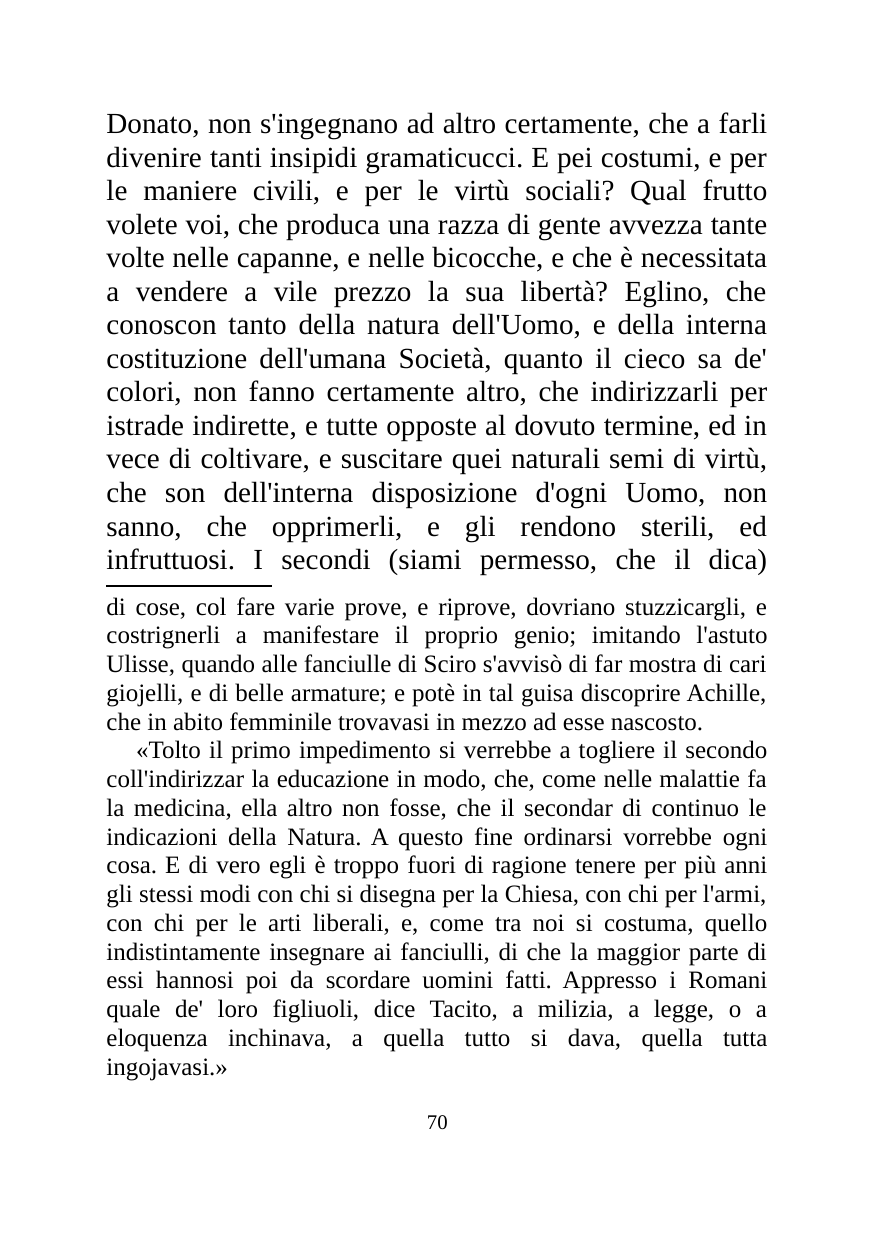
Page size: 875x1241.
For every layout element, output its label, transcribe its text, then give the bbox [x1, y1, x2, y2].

text «Tolto il primo impedimento si verrebbe a togliere il secondo coll'indirizzar la educazione in modo, che, come nelle malattie fa la medicina, ella altro non fosse, che il secondar di continuo le indicazioni della Natura. A questo fine ordinarsi vorrebbe ogni cosa. E di vero egli è troppo fuori di ragione tenere per più anni gli stessi modi con chi si disegna per la Chiesa, con chi per l'armi, con chi per le arti liberali, e, come tra noi si costuma, quello indistintamente insegnare ai fanciulli, di che la maggior parte di essi hannosi poi da scordare uomini fatti. Appresso i Romani quale de' loro figliuoli, dice Tacito, a milizia, a legge, o a eloquenza inchinava, a quella tutto si dava, quella tutta ingojavasi.» [106, 735, 768, 1080]
text Donato, non s'ingegnano ad altro certamente, che a farli divenire tanti insipidi gramaticucci. E pei costumi, e per le maniere civili, e per le virtù sociali? Qual frutto volete voi, che produca una razza di gente avvezza tante volte nelle capanne, e nelle bicocche, e che è necessitata a vendere a vile prezzo la sua libertà? Eglino, che conoscon tanto della natura dell'Uomo, e della interna costituzione dell'umana Società, quanto il cieco sa de' colori, non fanno certamente altro, che indirizzarli per istrade indirette, e tutte opposte al dovuto termine, ed in vece di coltivare, e suscitare quei naturali semi di virtù, che son dell'interna disposizione d'ogni Uomo, non sanno, che opprimerli, e gli rendono sterili, ed infruttuosi. I secondi (siami permesso, che il dica) [106, 106, 768, 576]
text di cose, col fare varie prove, e riprove, dovriano stuzzicargli, e costrignerli a manifestare il proprio genio; imitando l'astuto Ulisse, quando alle fanciulle di Sciro s'avvisò di far mostra di cari giojelli, e di belle armature; e potè in tal guisa discoprire Achille, che in abito femminile trovavasi in mezzo ad esse nascosto. [106, 592, 768, 735]
